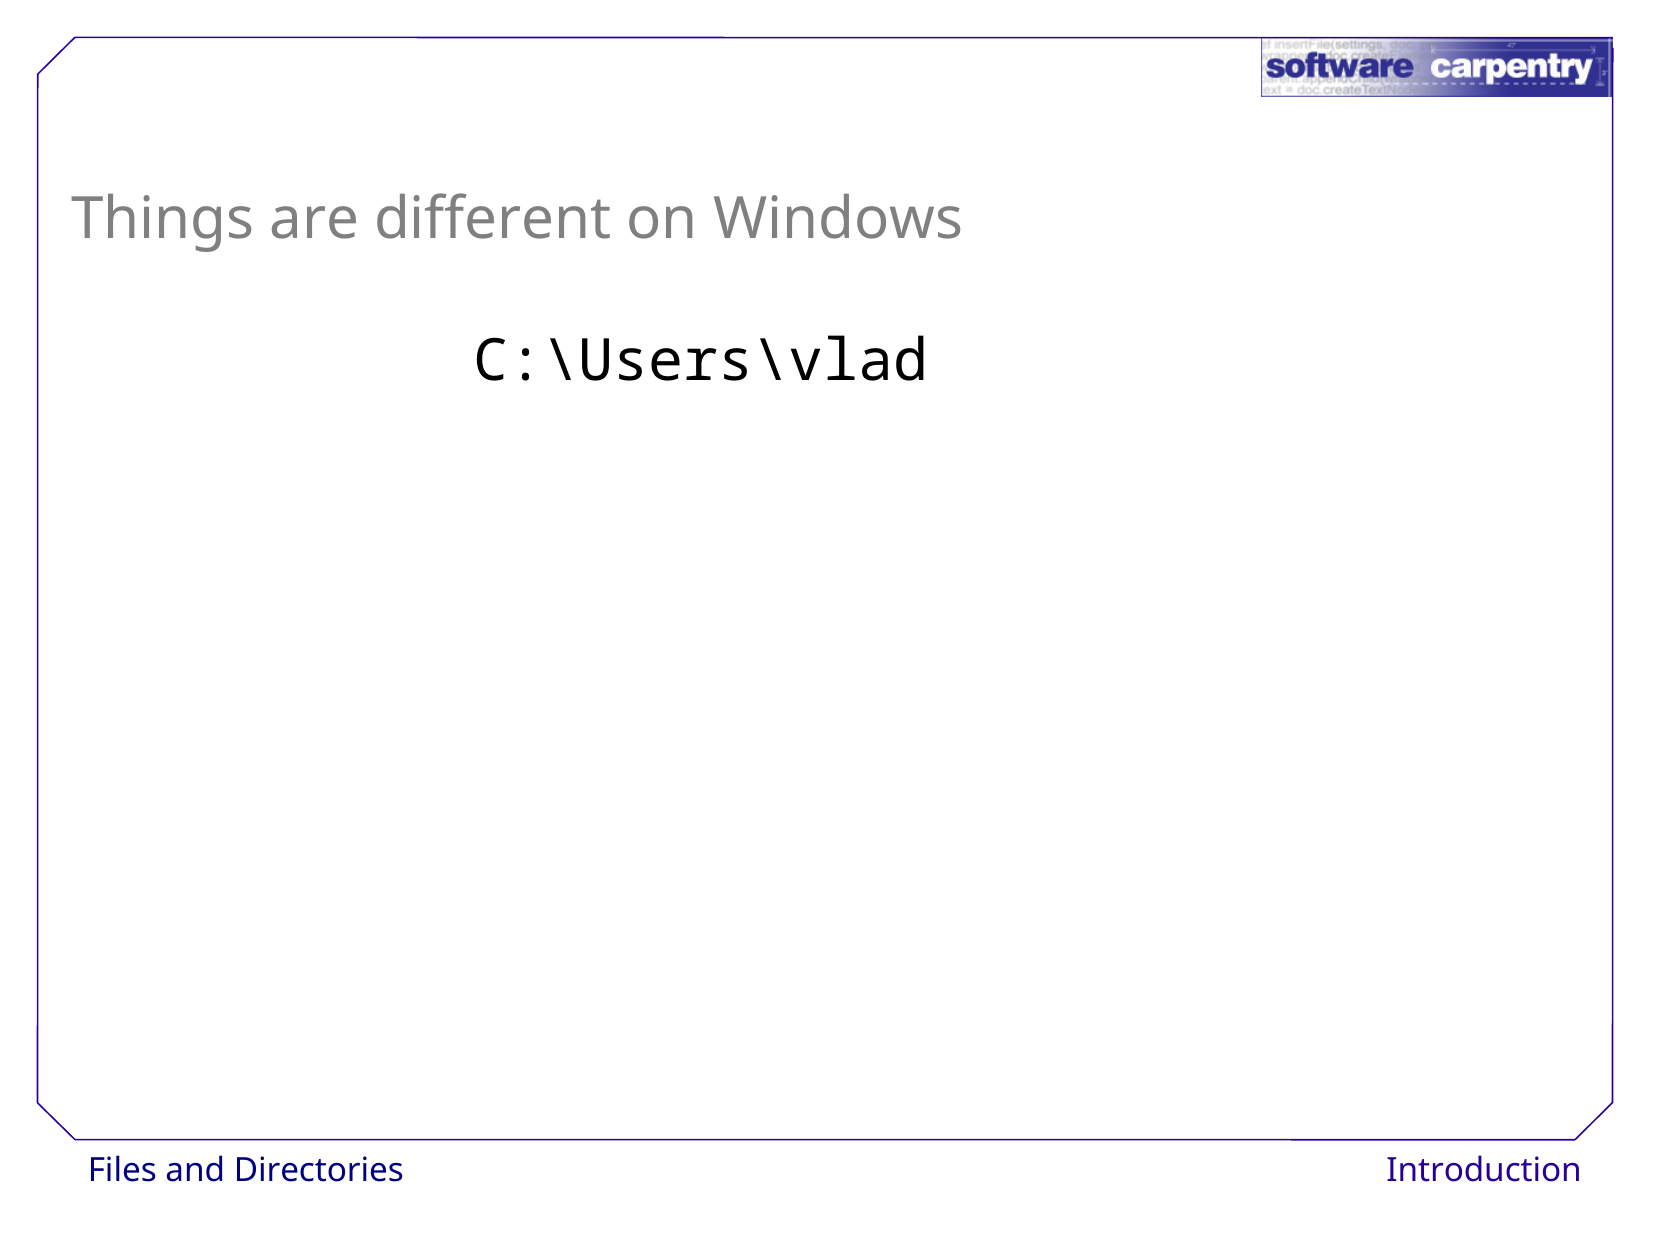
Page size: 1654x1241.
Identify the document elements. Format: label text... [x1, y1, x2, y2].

text_box C:\Users\vlad [458, 279, 1094, 401]
picture [1261, 39, 1613, 97]
text_box Things are different on Windows [56, 138, 1129, 259]
